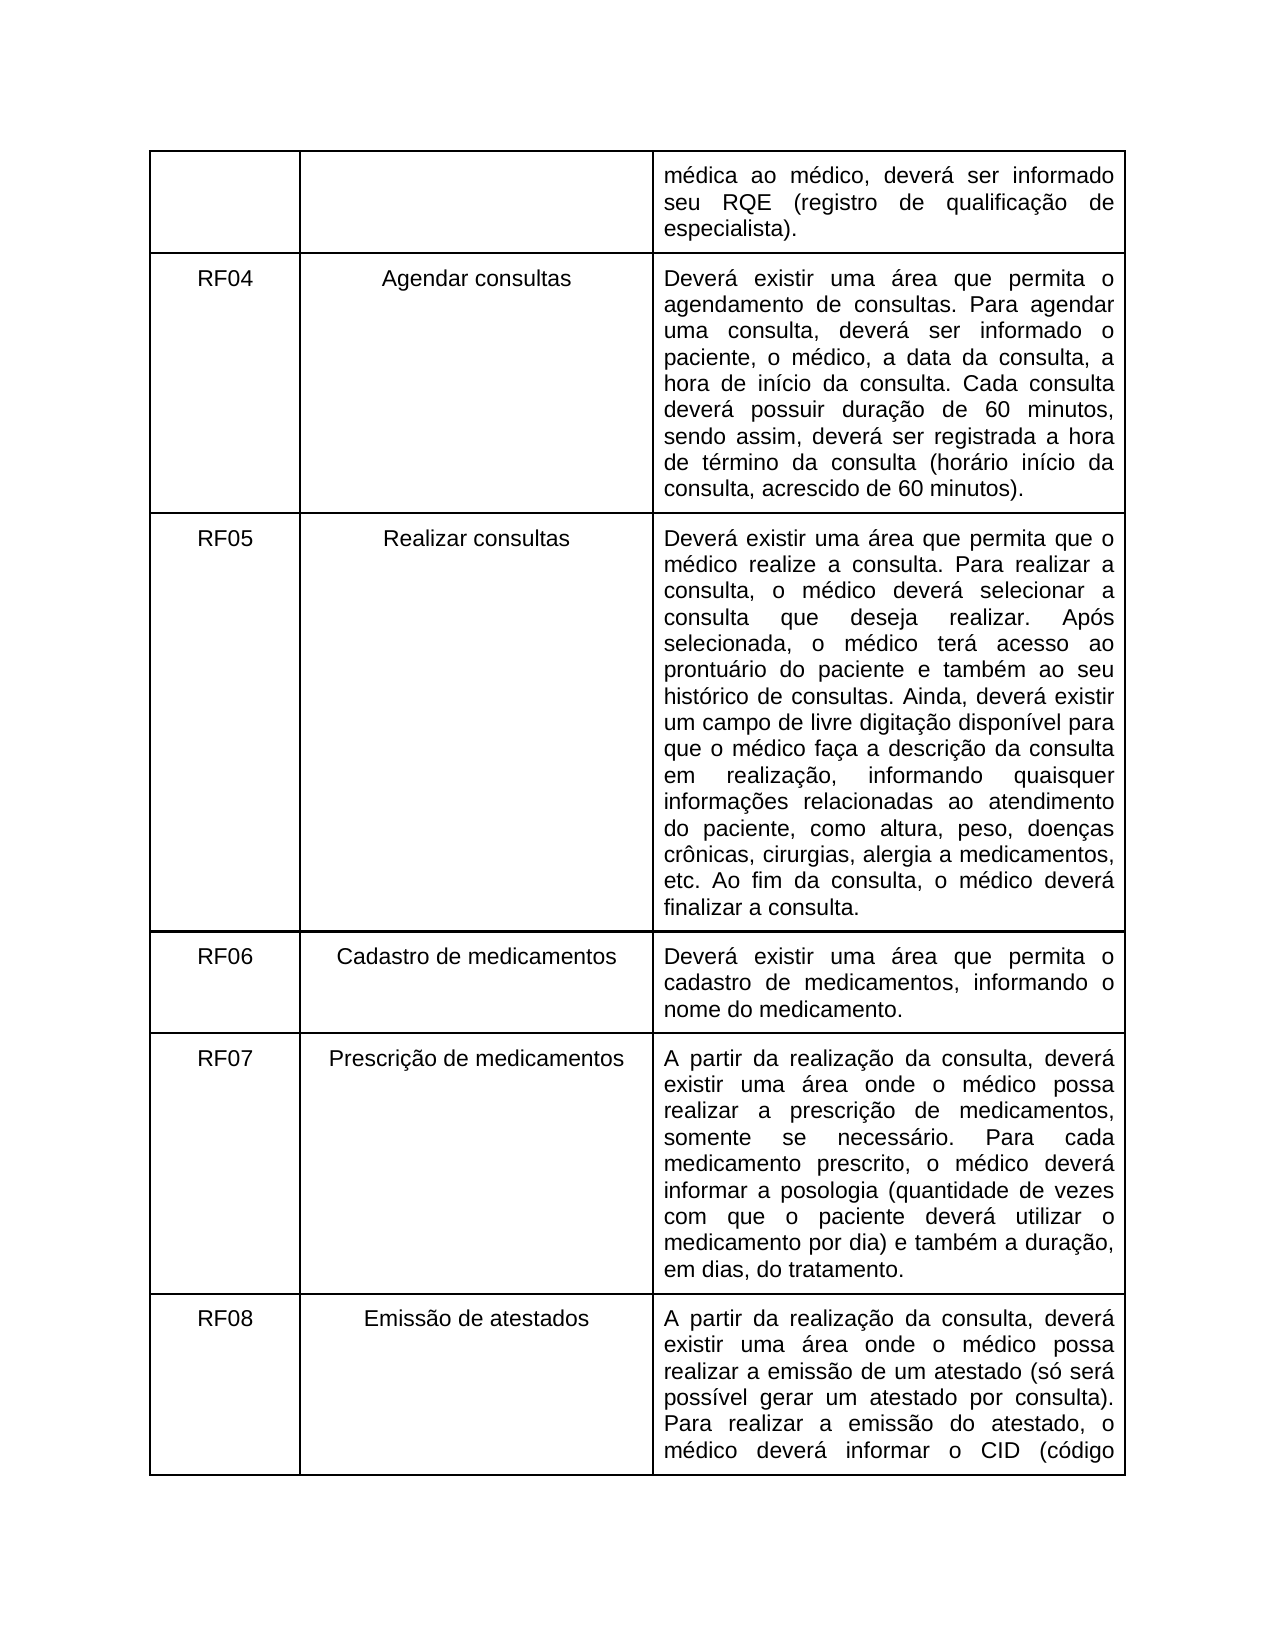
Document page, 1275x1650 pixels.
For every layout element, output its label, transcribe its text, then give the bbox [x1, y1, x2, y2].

table_cell [151, 152, 299, 252]
table_cell RF04 [151, 254, 299, 512]
table_cell RF07 [151, 1034, 299, 1292]
table_cell A partir da realização da consulta, deverá existir uma área onde o médico possa realizar a prescrição de medicamentos, somente se necessário. Para cada medicamento prescrito, o médico deverá informar a posologia (quantidade de vezes com que o paciente deverá utilizar o medicamento por dia) e também a duração, em dias, do tratamento. [654, 1034, 1124, 1292]
table_cell Cadastro de medicamentos [301, 933, 652, 1032]
table_cell RF06 [151, 933, 299, 1032]
table_cell RF05 [151, 514, 299, 930]
table_cell Prescrição de medicamentos [301, 1034, 652, 1292]
table_cell Deverá existir uma área que permita que o médico realize a consulta. Para realizar a consulta, o médico deverá selecionar a consulta que deseja realizar. Após selecionada, o médico terá acesso ao prontuário do paciente e também ao seu histórico de consultas. Ainda, deverá existir um campo de livre digitação disponível para que o médico faça a descrição da consulta em realização, informando quaisquer informações relacionadas ao atendimento do paciente, como altura, peso, doenças crônicas, cirurgias, alergia a medicamentos, etc. Ao fim da consulta, o médico deverá finalizar a consulta. [654, 514, 1124, 930]
table_cell Deverá existir uma área que permita o cadastro de medicamentos, informando o nome do medicamento. [654, 933, 1124, 1032]
table_cell médica ao médico, deverá ser informado seu RQE (registro de qualificação de especialista). [654, 152, 1124, 252]
table_cell Deverá existir uma área que permita o agendamento de consultas. Para agendar uma consulta, deverá ser informado o paciente, o médico, a data da consulta, a hora de início da consulta. Cada consulta deverá possuir duração de 60 minutos, sendo assim, deverá ser registrada a hora de término da consulta (horário início da consulta, acrescido de 60 minutos). [654, 254, 1124, 512]
table_cell Agendar consultas [301, 254, 652, 512]
table_cell [301, 152, 652, 252]
table_cell A partir da realização da consulta, deverá existir uma área onde o médico possa realizar a emissão de um atestado (só será possível gerar um atestado por consulta). Para realizar a emissão do atestado, o médico deverá informar o CID (código [654, 1295, 1124, 1473]
table_cell Realizar consultas [301, 514, 652, 930]
table_cell RF08 [151, 1295, 299, 1473]
table_cell Emissão de atestados [301, 1295, 652, 1473]
